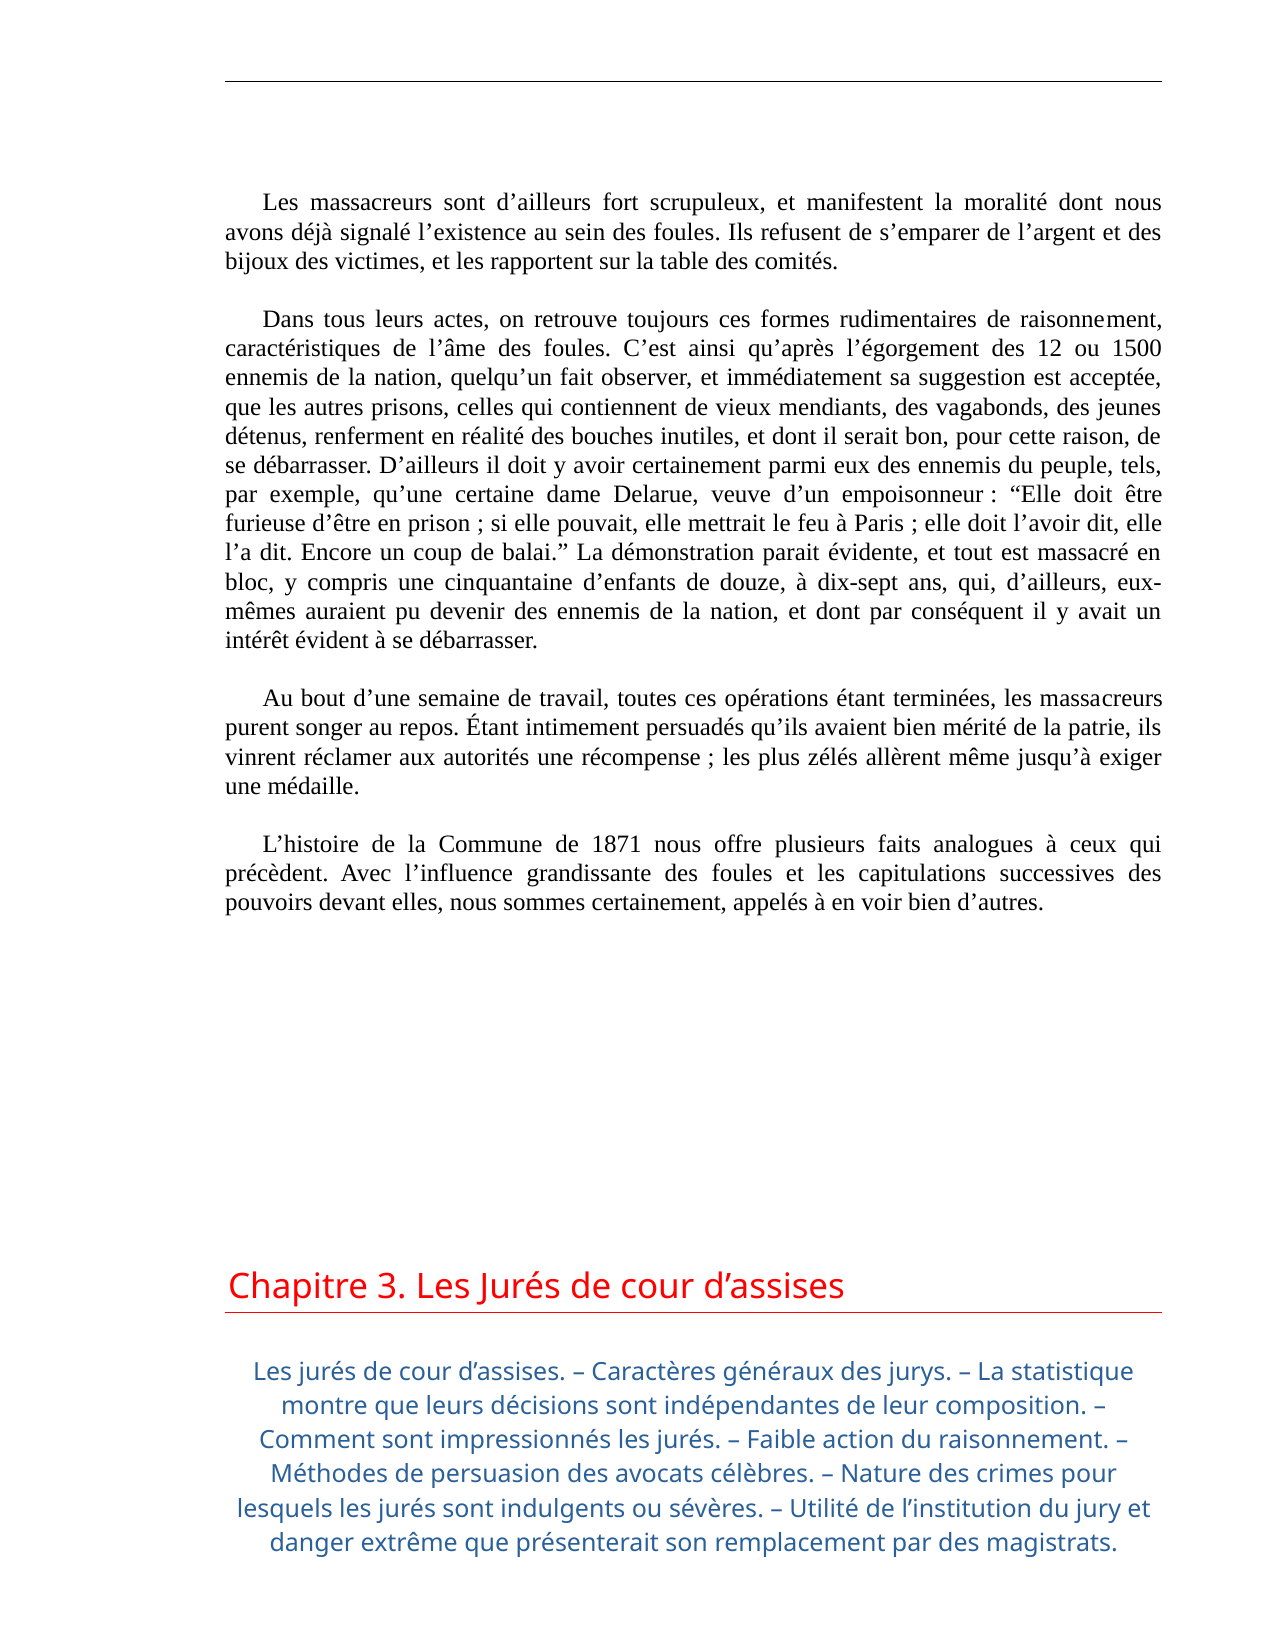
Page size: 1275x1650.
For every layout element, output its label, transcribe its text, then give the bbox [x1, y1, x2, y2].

text Les massacreurs sont d’ailleurs fort scrupuleux, et manifestent la moralité dont nous avons déjà signalé l’existence au sein des foules. Ils refusent de s’emparer de l’argent et des bijoux des victimes, et les rapportent sur la table des comités. [225, 187, 1162, 275]
text Les jurés de cour d’assises. – Caractères généraux des jurys. – La statistique montre que leurs décisions sont indépendantes de leur composition. – Comment sont impressionnés les jurés. – Faible action du raisonnement. – Méthodes de persuasion des avocats célèbres. – Nature des crimes pour lesquels les jurés sont indulgents ou sévères. – Utilité de l’institution du jury et danger extrême que présenterait son remplacement par des magistrats. [225, 1354, 1162, 1558]
text Au bout d’une semaine de travail, toutes ces opérations étant terminées, les massa­creurs purent songer au repos. Étant intimement persuadés qu’ils avaient bien mérité de la patrie, ils vinrent réclamer aux autorités une récompense ; les plus zélés allèrent même jusqu’à exiger une médaille. [225, 683, 1162, 800]
text L’histoire de la Commune de 1871 nous offre plusieurs faits analogues à ceux qui précèdent. Avec l’influence grandissante des foules et les capitulations successives des pouvoirs devant elles, nous sommes certainement, appelés à en voir bien d’autres. [225, 829, 1162, 917]
subtitle Chapitre 3. Les Jurés de cour d’assises [225, 1258, 1162, 1312]
text Dans tous leurs actes, on retrouve toujours ces formes rudimentaires de raisonne­ment, caractéristiques de l’âme des foules. C’est ainsi qu’après l’égorgement des 12 ou 1500 ennemis de la nation, quelqu’un fait observer, et immédiatement sa suggestion est acceptée, que les autres prisons, celles qui contiennent de vieux mendiants, des vagabonds, des jeunes détenus, renferment en réalité des bouches inutiles, et dont il serait bon, pour cette raison, de se débarrasser. D’ail­leurs il doit y avoir certainement parmi eux des ennemis du peuple, tels, par exemple, qu’une certaine dame Delarue, veuve d’un empoisonneur : “Elle doit être furieuse d’être en prison ; si elle pouvait, elle mettrait le feu à Paris ; elle doit l’avoir dit, elle l’a dit. Encore un coup de balai.” La démonstration parait évidente, et tout est massacré en bloc, y compris une cin­quantaine d’enfants de douze, à dix-sept ans, qui, d’ailleurs, eux-mêmes auraient pu devenir des ennemis de la nation, et dont par conséquent il y avait un intérêt évident à se débarrasser. [225, 304, 1162, 654]
